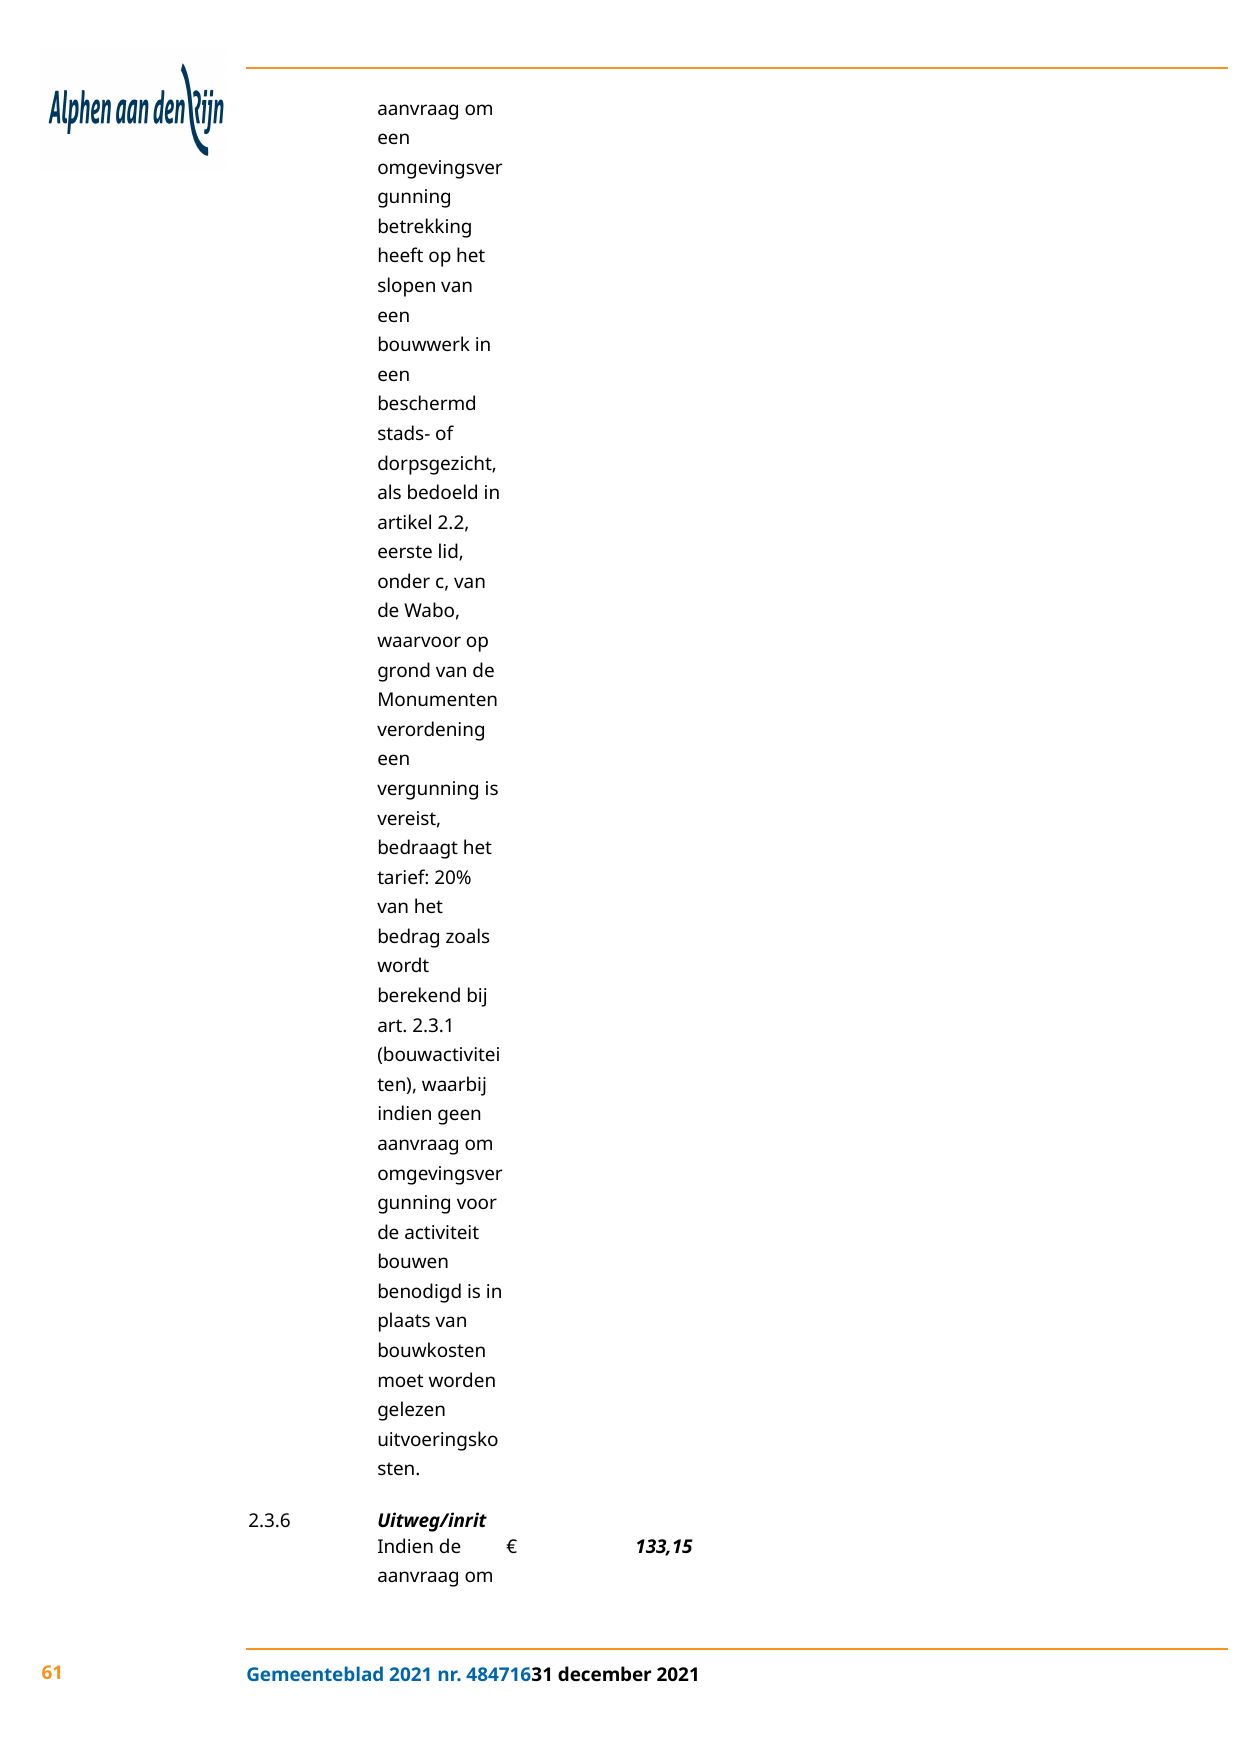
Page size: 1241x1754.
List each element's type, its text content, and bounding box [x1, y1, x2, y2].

table_cell [506, 1507, 635, 1533]
table_cell [894, 1533, 1022, 1588]
table_cell [377, 1481, 506, 1507]
table_cell [894, 1481, 1022, 1507]
table_cell [1023, 95, 1152, 1481]
table_cell [894, 95, 1022, 1481]
table_cell [764, 1481, 893, 1507]
table_cell [506, 95, 635, 1481]
table_cell € [506, 1533, 635, 1588]
table_cell aanvraag om een omgevingsvergunning betrekking heeft op het slopen van een bouwwerk in een beschermd stads- of dorpsgezicht, als bedoeld in artikel 2.2, eerste lid, onder c, van de Wabo, waarvoor op grond van de Monumentenverordening een vergunning is vereist, bedraagt het tarief: 20% van het bedrag zoals wordt berekend bij art. 2.3.1 (bouwactiviteiten), waarbij indien geen aanvraag om omgevingsvergunning voor de activiteit bouwen benodigd is in plaats van bouwkosten moet worden gelezen uitvoeringskosten. [377, 95, 506, 1481]
table_cell [635, 1507, 764, 1533]
table_cell [1023, 1507, 1152, 1533]
table_cell [764, 95, 893, 1481]
table_cell [635, 95, 764, 1481]
table_cell [894, 1507, 1022, 1533]
table_cell [248, 1533, 377, 1588]
picture [41, 47, 231, 172]
table_cell 133,15 [635, 1533, 764, 1588]
table_cell Uitweg/inrit [377, 1507, 506, 1533]
table_cell [248, 95, 377, 1481]
table_cell [248, 1481, 377, 1507]
table_cell [764, 1507, 893, 1533]
table_cell [764, 1533, 893, 1588]
table_cell [1023, 1481, 1152, 1507]
table_cell [635, 1481, 764, 1507]
table_cell [506, 1481, 635, 1507]
table_cell [1023, 1533, 1152, 1588]
table_cell Indien de aanvraag om [377, 1533, 506, 1588]
table_cell 2.3.6 [248, 1507, 377, 1533]
